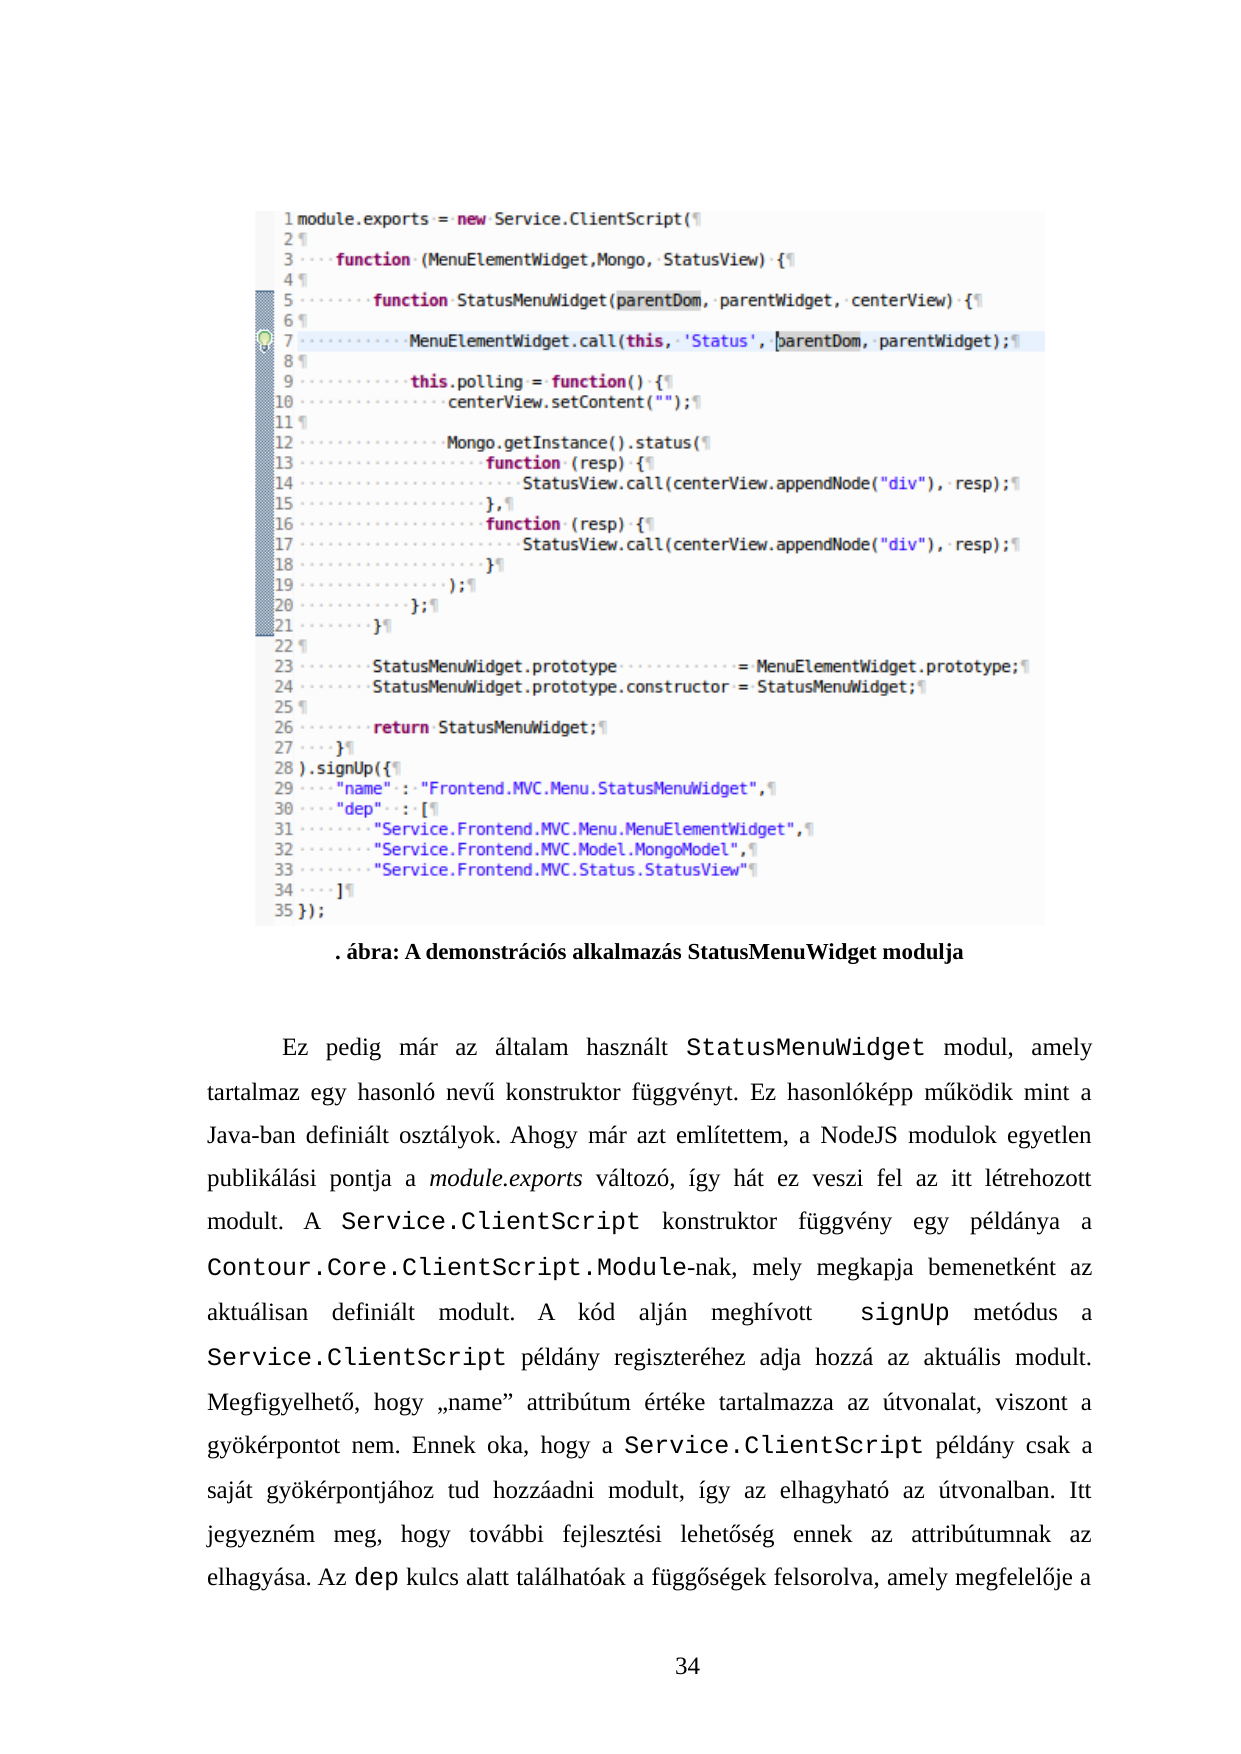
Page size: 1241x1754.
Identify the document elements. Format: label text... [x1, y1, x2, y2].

picture [254, 211, 1045, 926]
text Ez pedig már az általam használt StatusMenuWidget modul, amely tartalmaz egy hasonló nevű konstruktor függvényt. Ez hasonlóképp működik mint a Java-ban definiált osztályok. Ahogy már azt említettem, a NodeJS modulok egyetlen publikálási pontja a module.exports változó, így hát ez veszi fel az itt létrehozott modult. A Service.ClientScript konstruktor függvény egy példánya a Contour.Core.ClientScript.Module-nak, mely megkapja bemenetként az aktuálisan definiált modult. A kód alján meghívott signUp metódus a Service.ClientScript példány regiszteréhez adja hozzá az aktuális modult. Megfigyelhető, hogy „name” attribútum értéke tartalmazza az útvonalat, viszont a gyökérpontot nem. Ennek oka, hogy a Service.ClientScript példány csak a saját gyökérpontjához tud hozzáadni modult, így az elhagyható az útvonalban. Itt jegyezném meg, hogy további fejlesztési lehetőség ennek az attribútumnak az elhagyása. Az dep kulcs alatt találhatóak a függőségek felsorolva, amely megfelelője a [207, 1032, 1092, 1593]
text . ábra: A demonstrációs alkalmazás StatusMenuWidget modulja [207, 926, 1092, 965]
